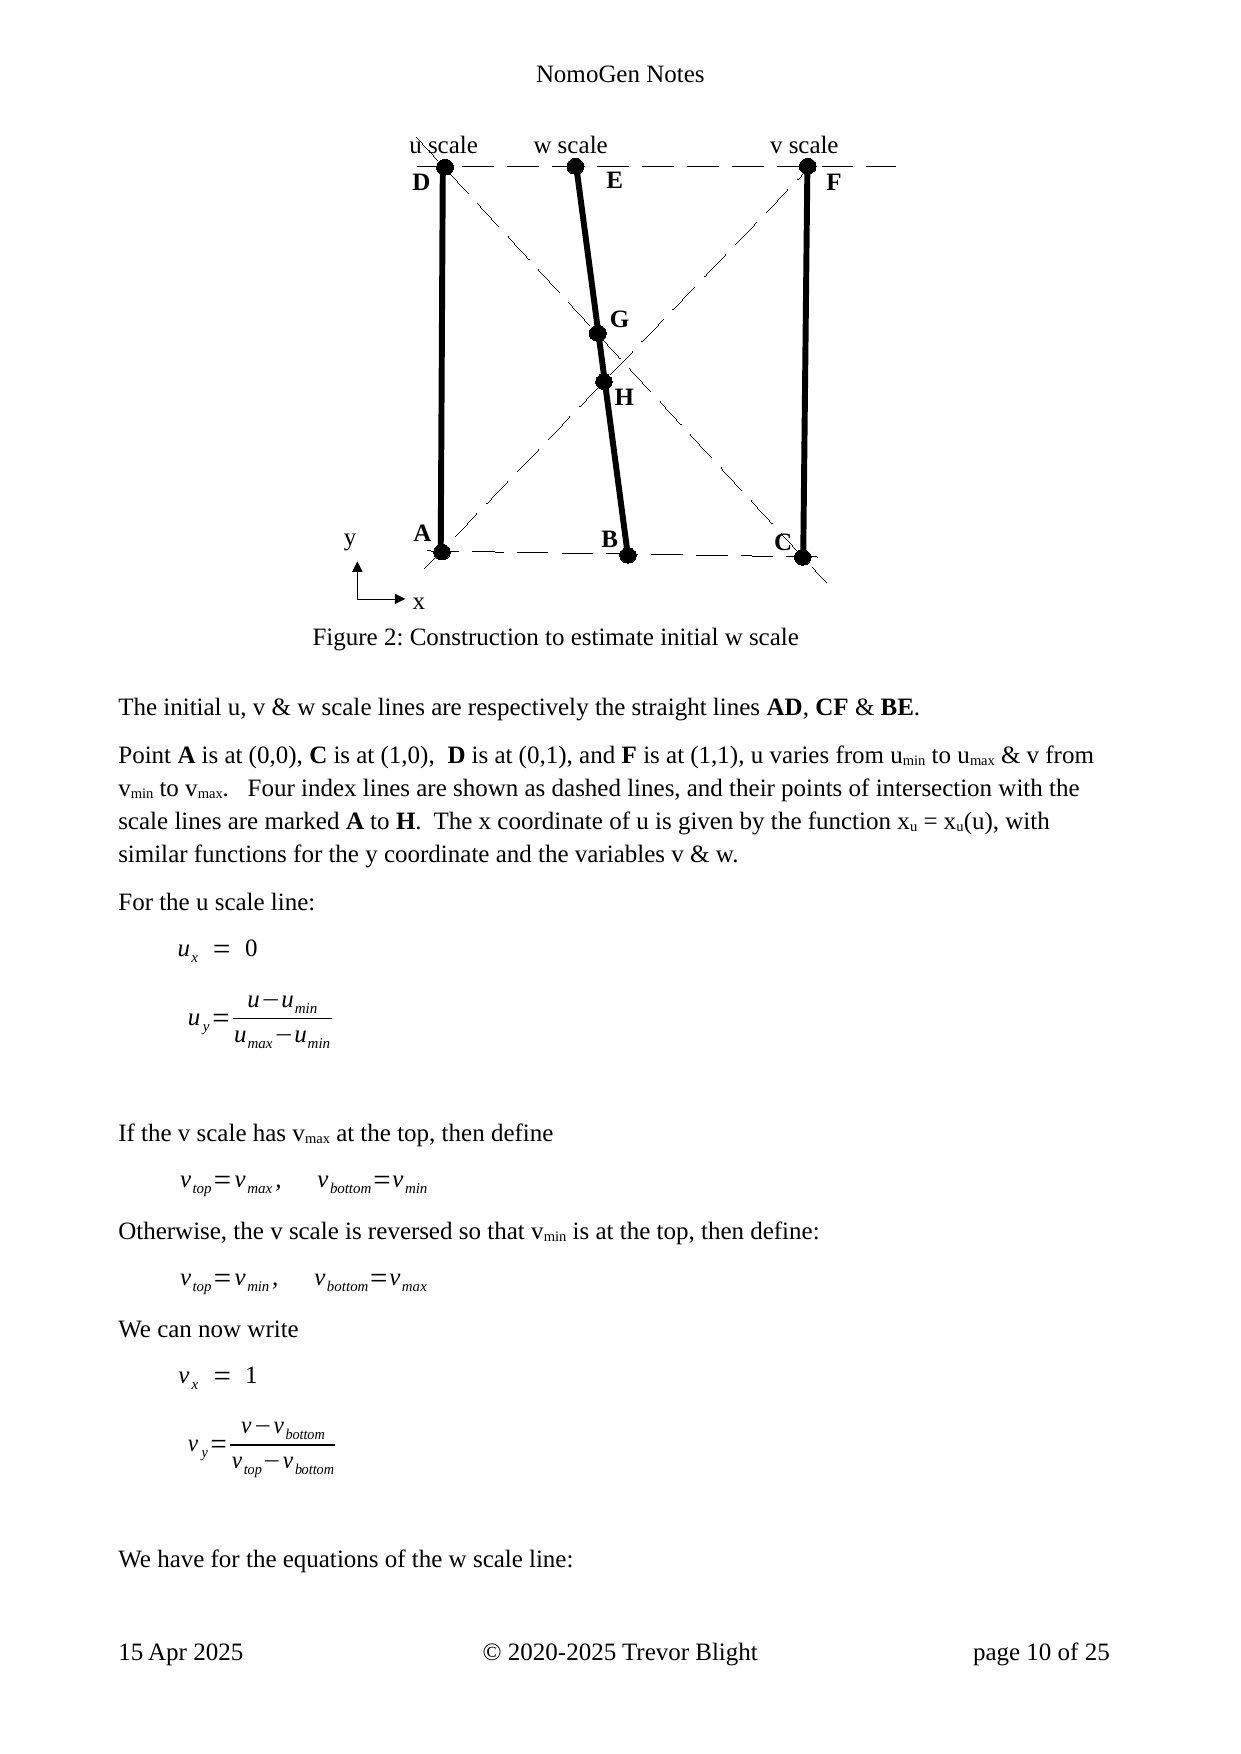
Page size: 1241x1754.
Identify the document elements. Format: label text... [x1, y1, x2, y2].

text Otherwise, the v scale is reversed so that vmin is at the top, then define: [118, 1216, 1122, 1244]
text For the u scale line: [118, 887, 1122, 916]
text The initial u, v & w scale lines are respectively the straight lines AD, CF & BE. [118, 692, 1122, 721]
text We have for the equations of the w scale line: [118, 1544, 1122, 1573]
text Point A is at (0,0), C is at (1,0), D is at (0,1), and F is at (1,1), u varies from umin to umax & v from vmin to vmax. Four index lines are shown as dashed lines, and their points of intersection with the scale lines are marked A to H. The x coordinate of u is given by the function xu = xu(u), with similar functions for the y coordinate and the variables v & w. [118, 740, 1122, 868]
text Figure 2: Construction to estimate initial w scale [312, 622, 928, 651]
text We can now write [118, 1314, 1122, 1342]
